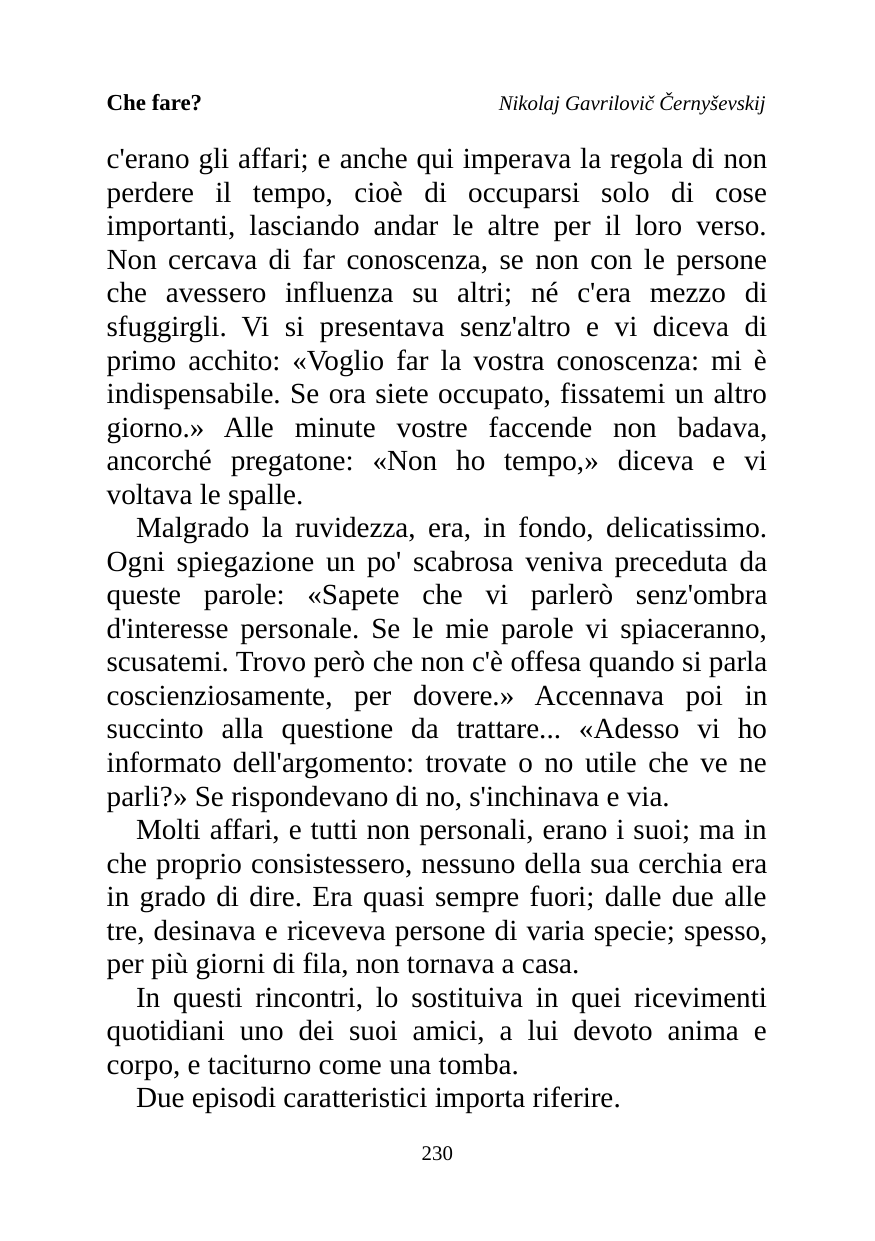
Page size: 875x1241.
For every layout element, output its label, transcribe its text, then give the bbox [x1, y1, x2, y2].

text Malgrado la ruvidezza, era, in fondo, delicatissimo. Ogni spiegazione un po' scabrosa veniva preceduta da queste parole: «Sapete che vi parlerò senz'ombra d'interesse personale. Se le mie parole vi spiaceranno, scusatemi. Trovo però che non c'è offesa quando si parla coscienziosamente, per dovere.» Accennava poi in succinto alla questione da trattare... «Adesso vi ho informato dell'argomento: trovate o no utile che ve ne parli?» Se rispondevano di no, s'inchinava e via. [106, 510, 768, 812]
text c'erano gli affari; e anche qui imperava la regola di non perdere il tempo, cioè di occuparsi solo di cose importanti, lasciando andar le altre per il loro verso. Non cercava di far conoscenza, se non con le persone che avessero influenza su altri; né c'era mezzo di sfuggirgli. Vi si presentava senz'altro e vi diceva di primo acchito: «Voglio far la vostra conoscenza: mi è indispensabile. Se ora siete occupato, fissatemi un altro giorno.» Alle minute vostre faccende non badava, ancorché pregatone: «Non ho tempo,» diceva e vi voltava le spalle. [106, 141, 768, 510]
text Due episodi caratteristici importa riferire. [106, 1081, 768, 1114]
text Molti affari, e tutti non personali, erano i suoi; ma in che proprio consistessero, nessuno della sua cerchia era in grado di dire. Era quasi sempre fuori; dalle due alle tre, desinava e riceveva persone di varia specie; spesso, per più giorni di fila, non tornava a casa. [106, 812, 768, 980]
text In questi rincontri, lo sostituiva in quei ricevimenti quotidiani uno dei suoi amici, a lui devoto anima e corpo, e taciturno come una tomba. [106, 980, 768, 1081]
